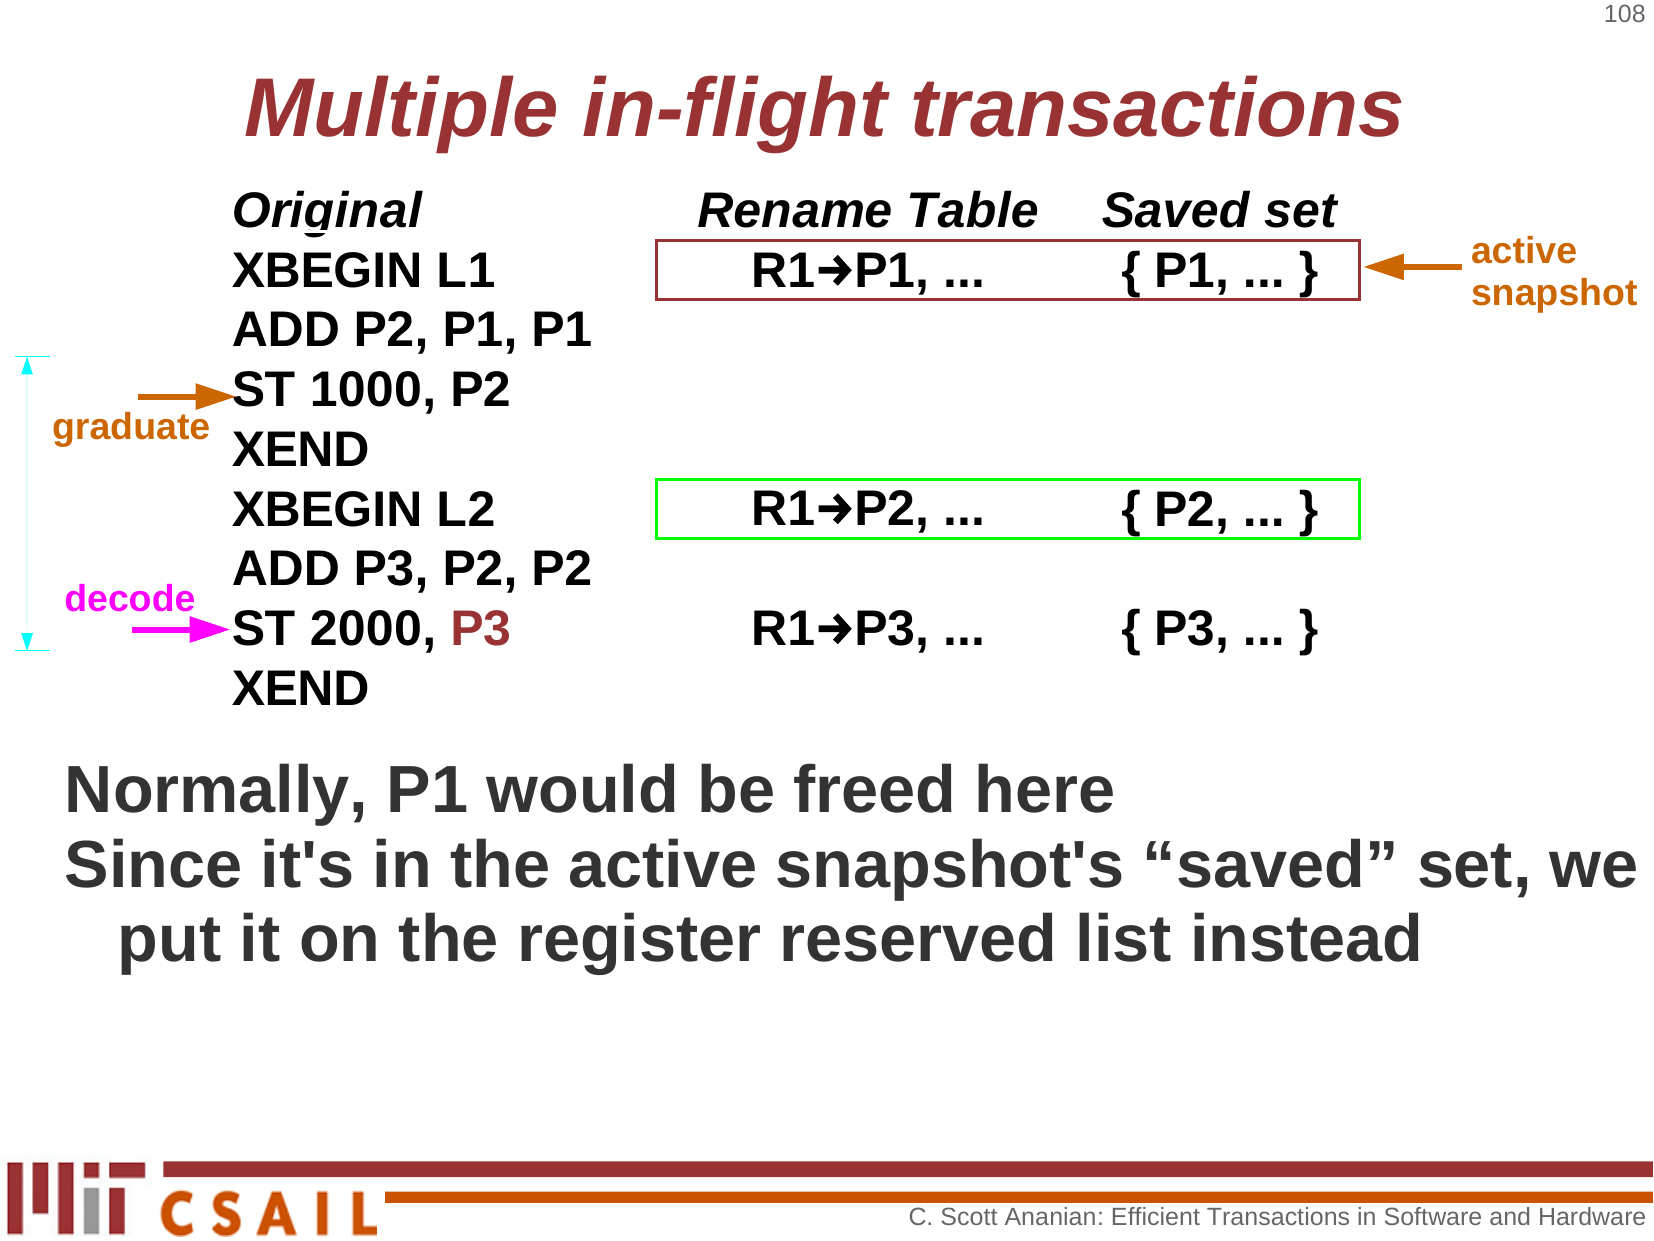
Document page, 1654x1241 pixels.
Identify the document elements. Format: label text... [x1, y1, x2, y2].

text_box decode [64, 577, 196, 620]
chart [229, 180, 1361, 721]
title Multiple in-flight transactions [51, 28, 1600, 187]
list Normally, P1 would be freed here Since it's in the active snapshot's “saved” set, we put it on the register reserved list instead [47, 751, 1653, 1241]
text_box graduate [52, 405, 211, 463]
text_box active snapshot [1471, 229, 1638, 343]
picture [0, 1155, 47, 1237]
text_box [1361, 208, 1653, 323]
